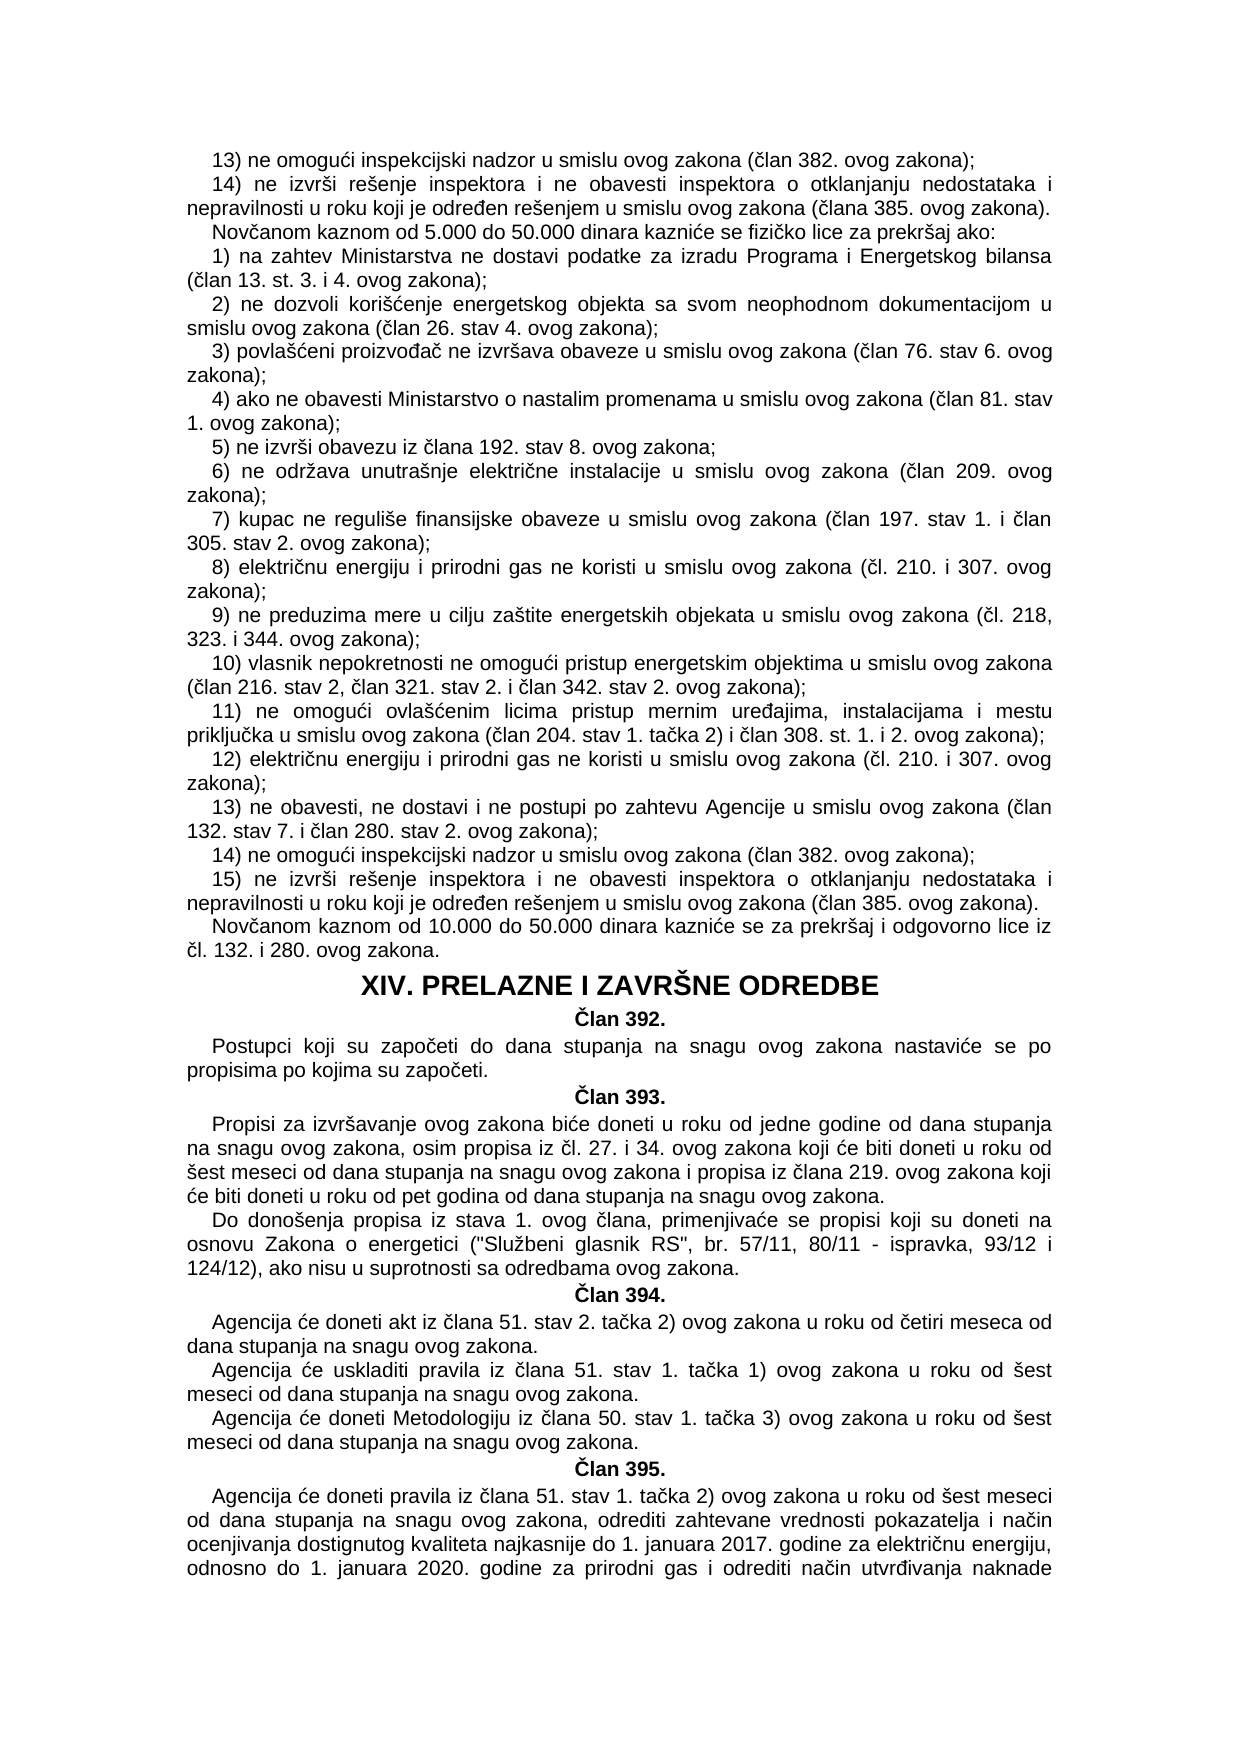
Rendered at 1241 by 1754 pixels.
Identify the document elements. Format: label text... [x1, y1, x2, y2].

text Agencija će doneti Metodologiju iz člana 50. stav 1. tačka 3) ovog zakona u roku od šest meseci od dana stupanja na snagu ovog zakona. [187, 1406, 1053, 1454]
text 4) ako ne obavesti Ministarstvo o nastalim promenama u smislu ovog zakona (član 81. stav 1. ovog zakona); [187, 387, 1053, 435]
text Do donošenja propisa iz stava 1. ovog člana, primenjivaće se propisi koji su doneti na osnovu Zakona o energetici ("Službeni glasnik RS", br. 57/11, 80/11 - ispravka, 93/12 i 124/12), ako nisu u suprotnosti sa odredbama ovog zakona. [187, 1208, 1053, 1280]
text Propisi za izvršavanje ovog zakona biće doneti u roku od jedne godine od dana stupanja na snagu ovog zakona, osim propisa iz čl. 27. i 34. ovog zakona koji će biti doneti u roku od šest meseci od dana stupanja na snagu ovog zakona i propisa iz člana 219. ovog zakona koji će biti doneti u roku od pet godina od dana stupanja na snagu ovog zakona. [187, 1112, 1053, 1208]
text Član 392. [148, 1007, 1093, 1031]
text 15) ne izvrši rešenje inspektora i ne obavesti inspektora o otklanjanju nedostataka i nepravilnosti u roku koji je određen rešenjem u smislu ovog zakona (član 385. ovog zakona). [187, 866, 1053, 914]
text 14) ne omogući inspekcijski nadzor u smislu ovog zakona (član 382. ovog zakona); [187, 842, 1053, 866]
text Novčanom kaznom od 10.000 do 50.000 dinara kazniće se za prekršaj i odgovorno lice iz čl. 132. i 280. ovog zakona. [187, 914, 1053, 962]
text 7) kupac ne reguliše finansijske obaveze u smislu ovog zakona (član 197. stav 1. i član 305. stav 2. ovog zakona); [187, 507, 1053, 555]
text 10) vlasnik nepokretnosti ne omogući pristup energetskim objektima u smislu ovog zakona (član 216. stav 2, član 321. stav 2. i član 342. stav 2. ovog zakona); [187, 651, 1053, 699]
text 6) ne održava unutrašnje električne instalacije u smislu ovog zakona (član 209. ovog zakona); [187, 459, 1053, 507]
text 5) ne izvrši obavezu iz člana 192. stav 8. ovog zakona; [187, 435, 1053, 459]
text 12) električnu energiju i prirodni gas ne koristi u smislu ovog zakona (čl. 210. i 307. ovog zakona); [187, 747, 1053, 794]
text Agencija će uskladiti pravila iz člana 51. stav 1. tačka 1) ovog zakona u roku od šest meseci od dana stupanja na snagu ovog zakona. [187, 1358, 1053, 1406]
text 11) ne omogući ovlašćenim licima pristup mernim uređajima, instalacijama i mestu priključka u smislu ovog zakona (član 204. stav 1. tačka 2) i član 308. st. 1. i 2. ovog zakona); [187, 699, 1053, 747]
text 8) električnu energiju i prirodni gas ne koristi u smislu ovog zakona (čl. 210. i 307. ovog zakona); [187, 555, 1053, 603]
text Član 395. [148, 1457, 1093, 1481]
text 13) ne omogući inspekcijski nadzor u smislu ovog zakona (član 382. ovog zakona); [187, 148, 1053, 172]
text Agencija će doneti akt iz člana 51. stav 2. tačka 2) ovog zakona u roku od četiri meseca od dana stupanja na snagu ovog zakona. [187, 1310, 1053, 1358]
text Član 393. [148, 1085, 1093, 1109]
text 2) ne dozvoli korišćenje energetskog objekta sa svom neophodnom dokumentacijom u smislu ovog zakona (član 26. stav 4. ovog zakona); [187, 291, 1053, 339]
text 9) ne preduzima mere u cilju zaštite energetskih objekata u smislu ovog zakona (čl. 218, 323. i 344. ovog zakona); [187, 603, 1053, 651]
text Član 394. [148, 1283, 1093, 1307]
text Novčanom kaznom od 5.000 do 50.000 dinara kazniće se fizičko lice za prekršaj ako: [187, 219, 1053, 243]
text 14) ne izvrši rešenje inspektora i ne obavesti inspektora o otklanjanju nedostataka i nepravilnosti u roku koji je određen rešenjem u smislu ovog zakona (člana 385. ovog zakona). [187, 172, 1053, 219]
text 3) povlašćeni proizvođač ne izvršava obaveze u smislu ovog zakona (član 76. stav 6. ovog zakona); [187, 339, 1053, 387]
text 1) na zahtev Ministarstva ne dostavi podatke za izradu Programa i Energetskog bilansa (član 13. st. 3. i 4. ovog zakona); [187, 243, 1053, 291]
text 13) ne obavesti, ne dostavi i ne postupi po zahtevu Agencije u smislu ovog zakona (član 132. stav 7. i član 280. stav 2. ovog zakona); [187, 794, 1053, 842]
text XIV. PRELAZNE I ZAVRŠNE ODREDBE [171, 968, 1069, 1001]
text Agencija će doneti pravila iz člana 51. stav 1. tačka 2) ovog zakona u roku od šest meseci od dana stupanja na snagu ovog zakona, odrediti zahtevane vrednosti pokazatelja i način ocenjivanja dostignutog kvaliteta najkasnije do 1. januara 2017. godine za električnu energiju, odnosno do 1. januara 2020. godine za prirodni gas i odrediti način utvrđivanja naknade [187, 1484, 1053, 1580]
text Postupci koji su započeti do dana stupanja na snagu ovog zakona nastaviće se po propisima po kojima su započeti. [187, 1034, 1053, 1082]
